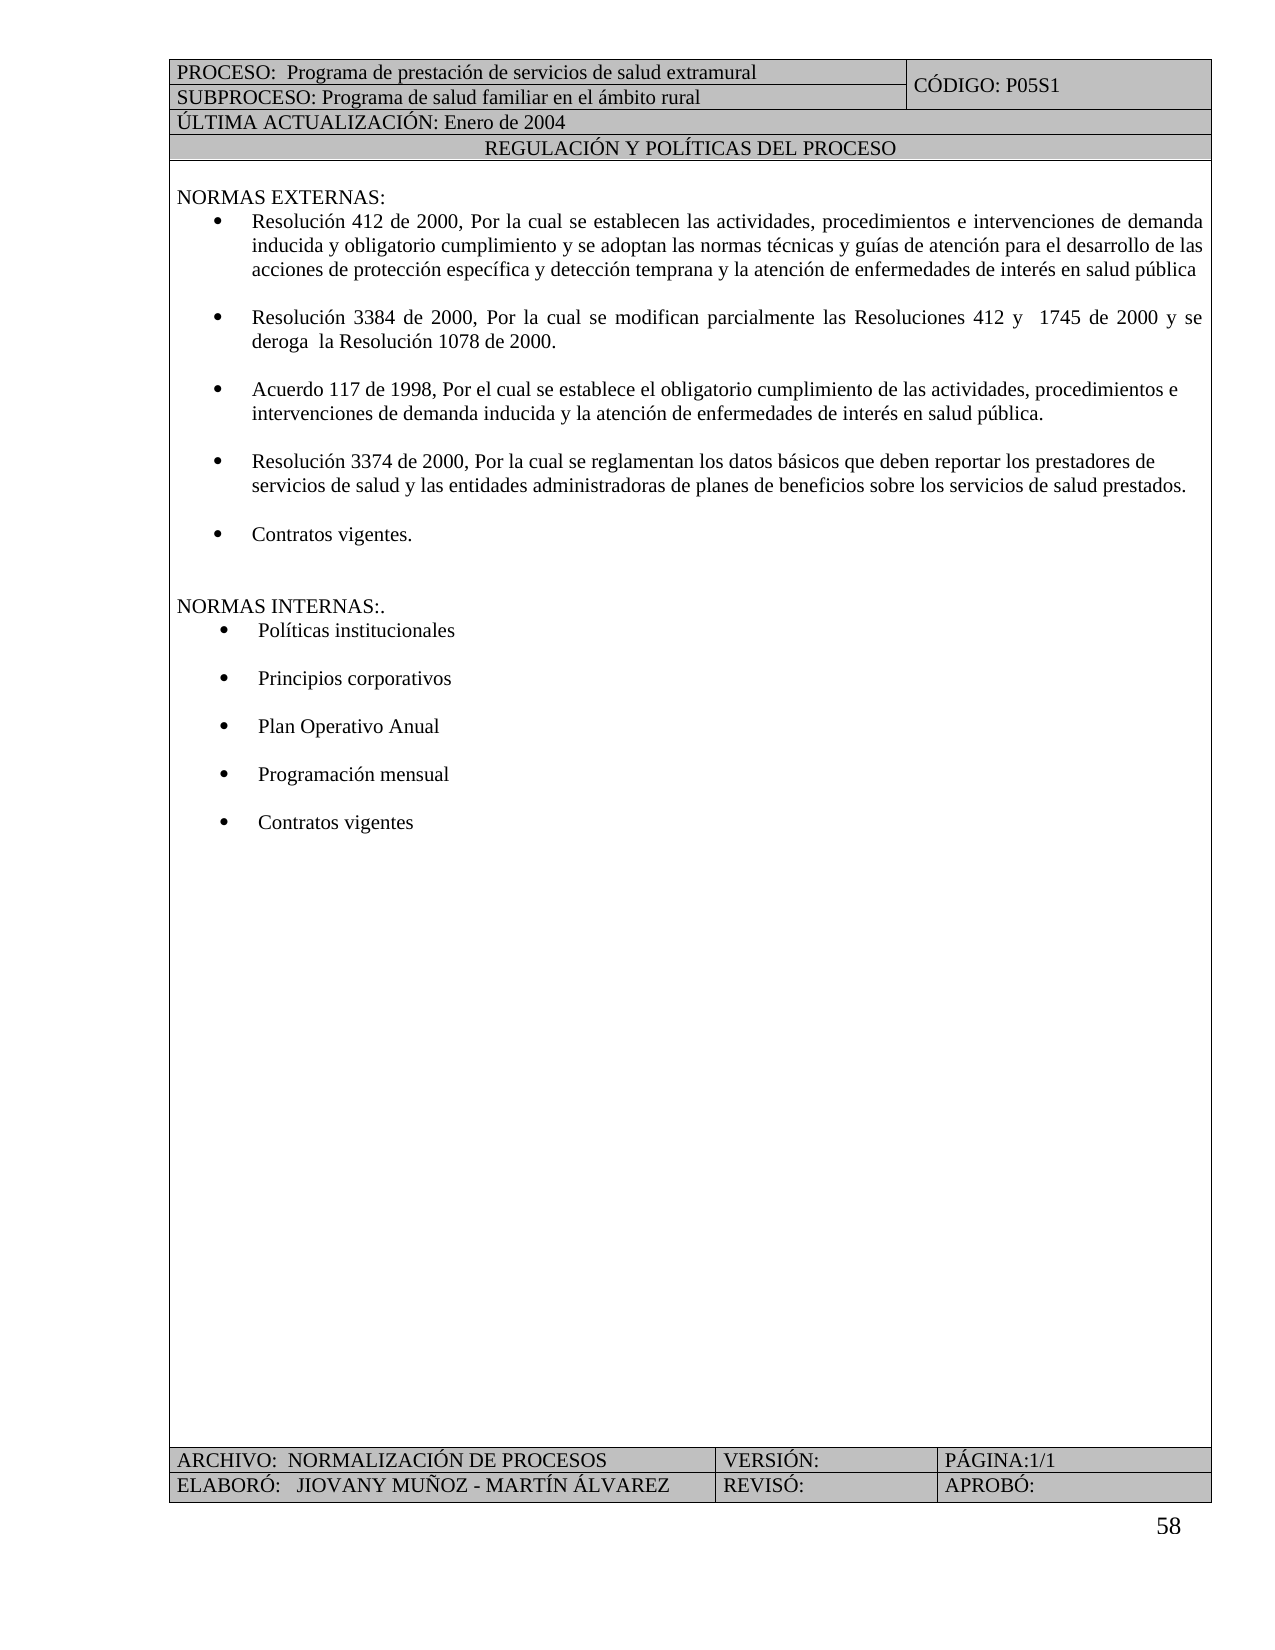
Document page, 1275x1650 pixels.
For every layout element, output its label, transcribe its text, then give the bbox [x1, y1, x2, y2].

text 58 [180, 1511, 1181, 1533]
table_cell APROBÓ: [938, 1473, 1211, 1502]
table_header CÓDIGO: P05S1 [907, 60, 1211, 109]
table_cell ELABORÓ: JIOVANY MUÑOZ - MARTÍN ÁLVAREZ [170, 1473, 715, 1502]
table_cell REGULACIÓN Y POLÍTICAS DEL PROCESO [170, 135, 1211, 159]
table_cell VERSIÓN: [716, 1448, 937, 1472]
table_header PROCESO: Programa de prestación de servicios de salud extramural [170, 60, 906, 84]
table_cell ÚLTIMA ACTUALIZACIÓN: Enero de 2004 [170, 110, 1211, 134]
table_cell PÁGINA:1/1 [938, 1448, 1211, 1472]
table_cell NORMAS EXTERNAS: Resolución 412 de 2000, Por la cual se establecen las actividades, procedimientos e intervenciones de demanda inducida y obligatorio cumplimiento y se adoptan las normas técnicas y guías de atención para el desarrollo de las acciones de protección específica y detección temprana y la atención de enfermedades de interés en salud pública Resolución 3384 de 2000, Por la cual se modifican parcialmente las Resoluciones 412 y 1745 de 2000 y se deroga la Resolución 1078 de 2000. Acuerdo 117 de 1998, Por el cual se establece el obligatorio cumplimiento de las actividades, procedimientos e intervenciones de demanda inducida y la atención de enfermedades de interés en salud pública. Resolución 3374 de 2000, Por la cual se reglamentan los datos básicos que deben reportar los prestadores de servicios de salud y las entidades administradoras de planes de beneficios sobre los servicios de salud prestados. Contratos vigentes. NORMAS INTERNAS:. Políticas institucionales Principios corporativos Plan Operativo Anual Programación mensual Contratos vigentes [170, 161, 1211, 1447]
table_cell REVISÓ: [716, 1473, 937, 1502]
table_cell ARCHIVO: NORMALIZACIÓN DE PROCESOS [170, 1448, 715, 1472]
table_cell SUBPROCESO: Programa de salud familiar en el ámbito rural [170, 85, 906, 109]
